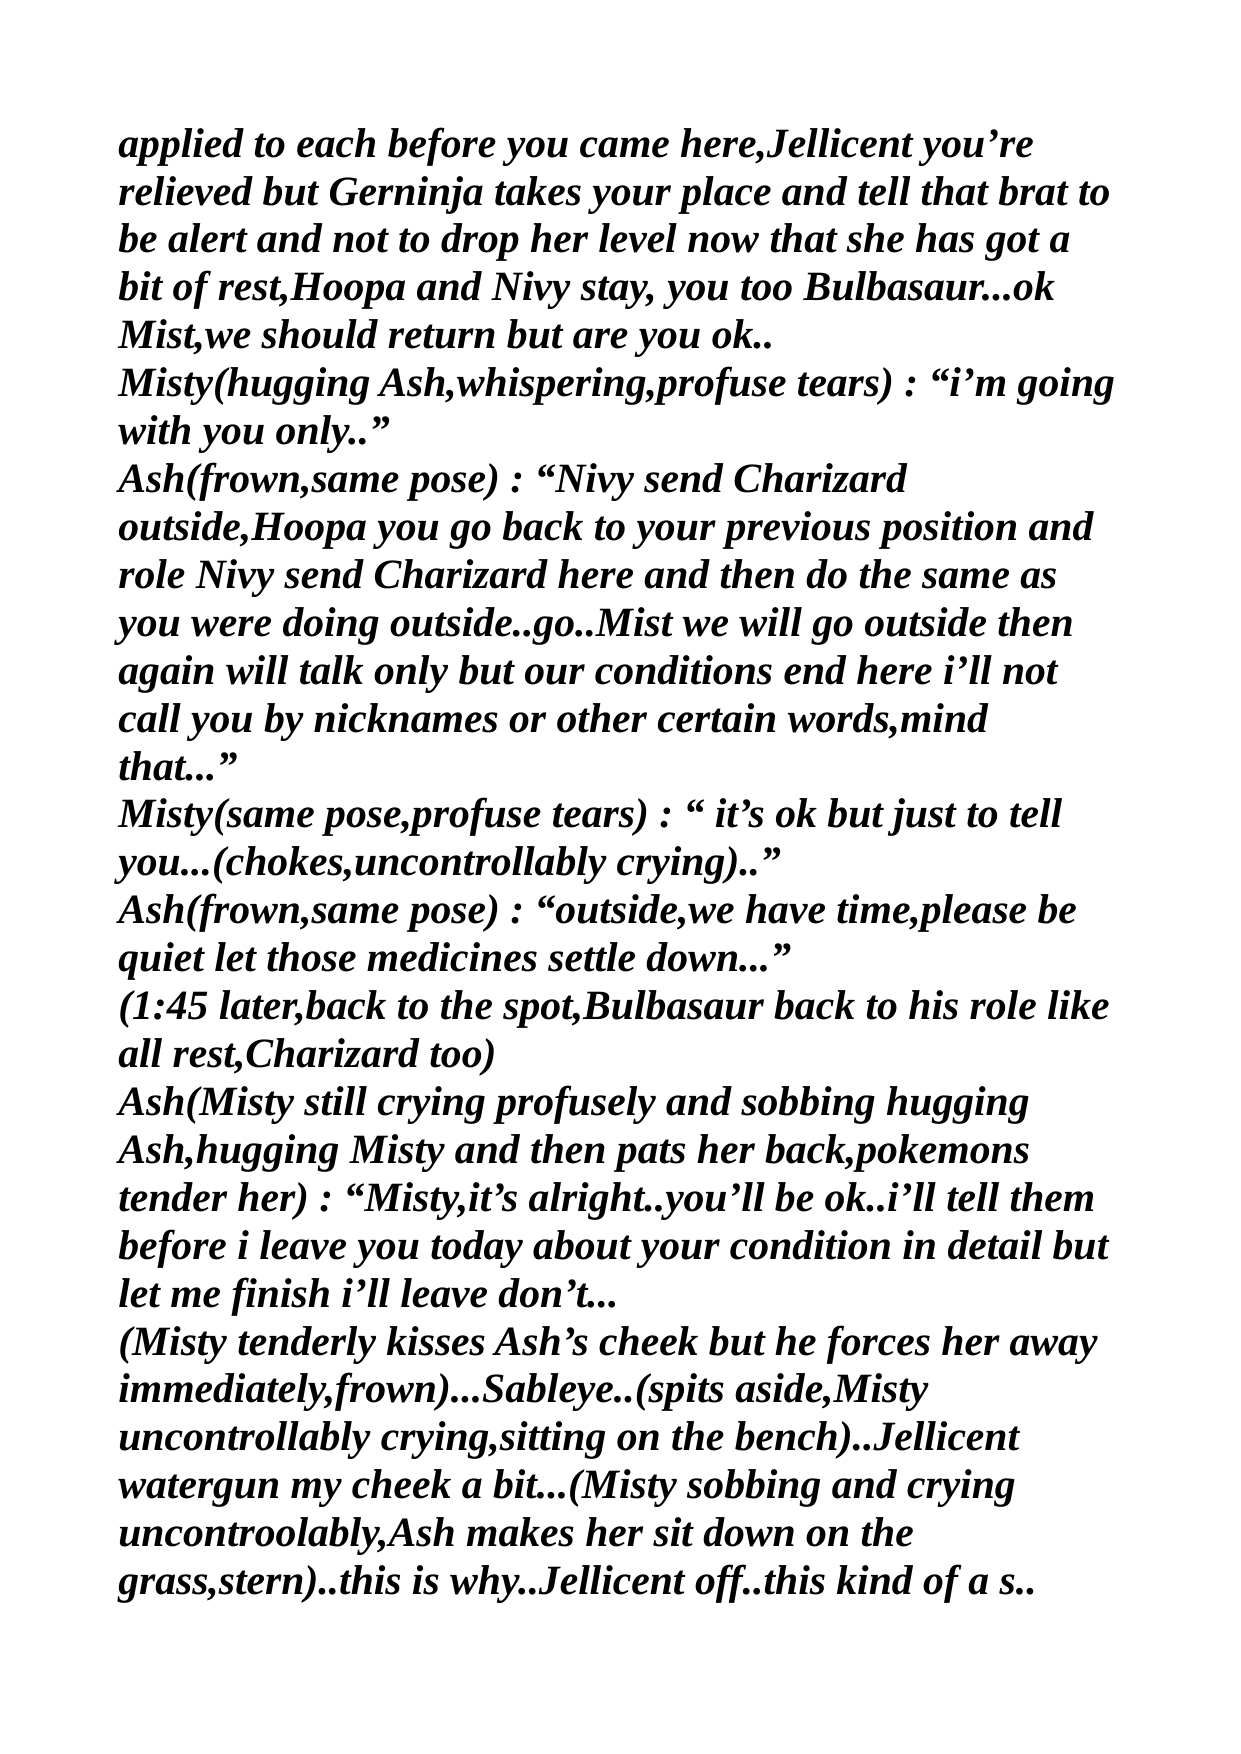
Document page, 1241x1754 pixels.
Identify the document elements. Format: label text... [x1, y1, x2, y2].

text applied to each before you came here,Jellicent you’re relieved but Gerninja takes your place and tell that brat to be alert and not to drop her level now that she has got a bit of rest,Hoopa and Nivy stay, you too Bulbasaur...ok Mist,we should return but are you ok.. [118, 118, 1122, 358]
text Ash(Misty still crying profusely and sobbing hugging Ash,hugging Misty and then pats her back,pokemons tender her) : “Misty,it’s alright..you’ll be ok..i’ll tell them before i leave you today about your condition in detail but let me finish i’ll leave don’t... [118, 1076, 1122, 1316]
text Misty(same pose,profuse tears) : “ it’s ok but just to tell you...(chokes,uncontrollably crying)..” [118, 789, 1122, 885]
text Misty(hugging Ash,whispering,profuse tears) : “i’m going with you only..” [118, 358, 1122, 453]
text Ash(frown,same pose) : “outside,we have time,please be quiet let those medicines settle down...” [118, 885, 1122, 981]
text Ash(frown,same pose) : “Nivy send Charizard outside,Hoopa you go back to your previous position and role Nivy send Charizard here and then do the same as you were doing outside..go..Mist we will go outside then again will talk only but our conditions end here i’ll not call you by nicknames or other certain words,mind that...” [118, 453, 1122, 789]
text (1:45 later,back to the spot,Bulbasaur back to his role like all rest,Charizard too) [118, 981, 1122, 1076]
text (Misty tenderly kisses Ash’s cheek but he forces her away immediately,frown)...Sableye..(spits aside,Misty uncontrollably crying,sitting on the bench)..Jellicent watergun my cheek a bit...(Misty sobbing and crying uncontroolably,Ash makes her sit down on the grass,stern)..this is why..Jellicent off..this kind of a s.. [118, 1316, 1122, 1603]
